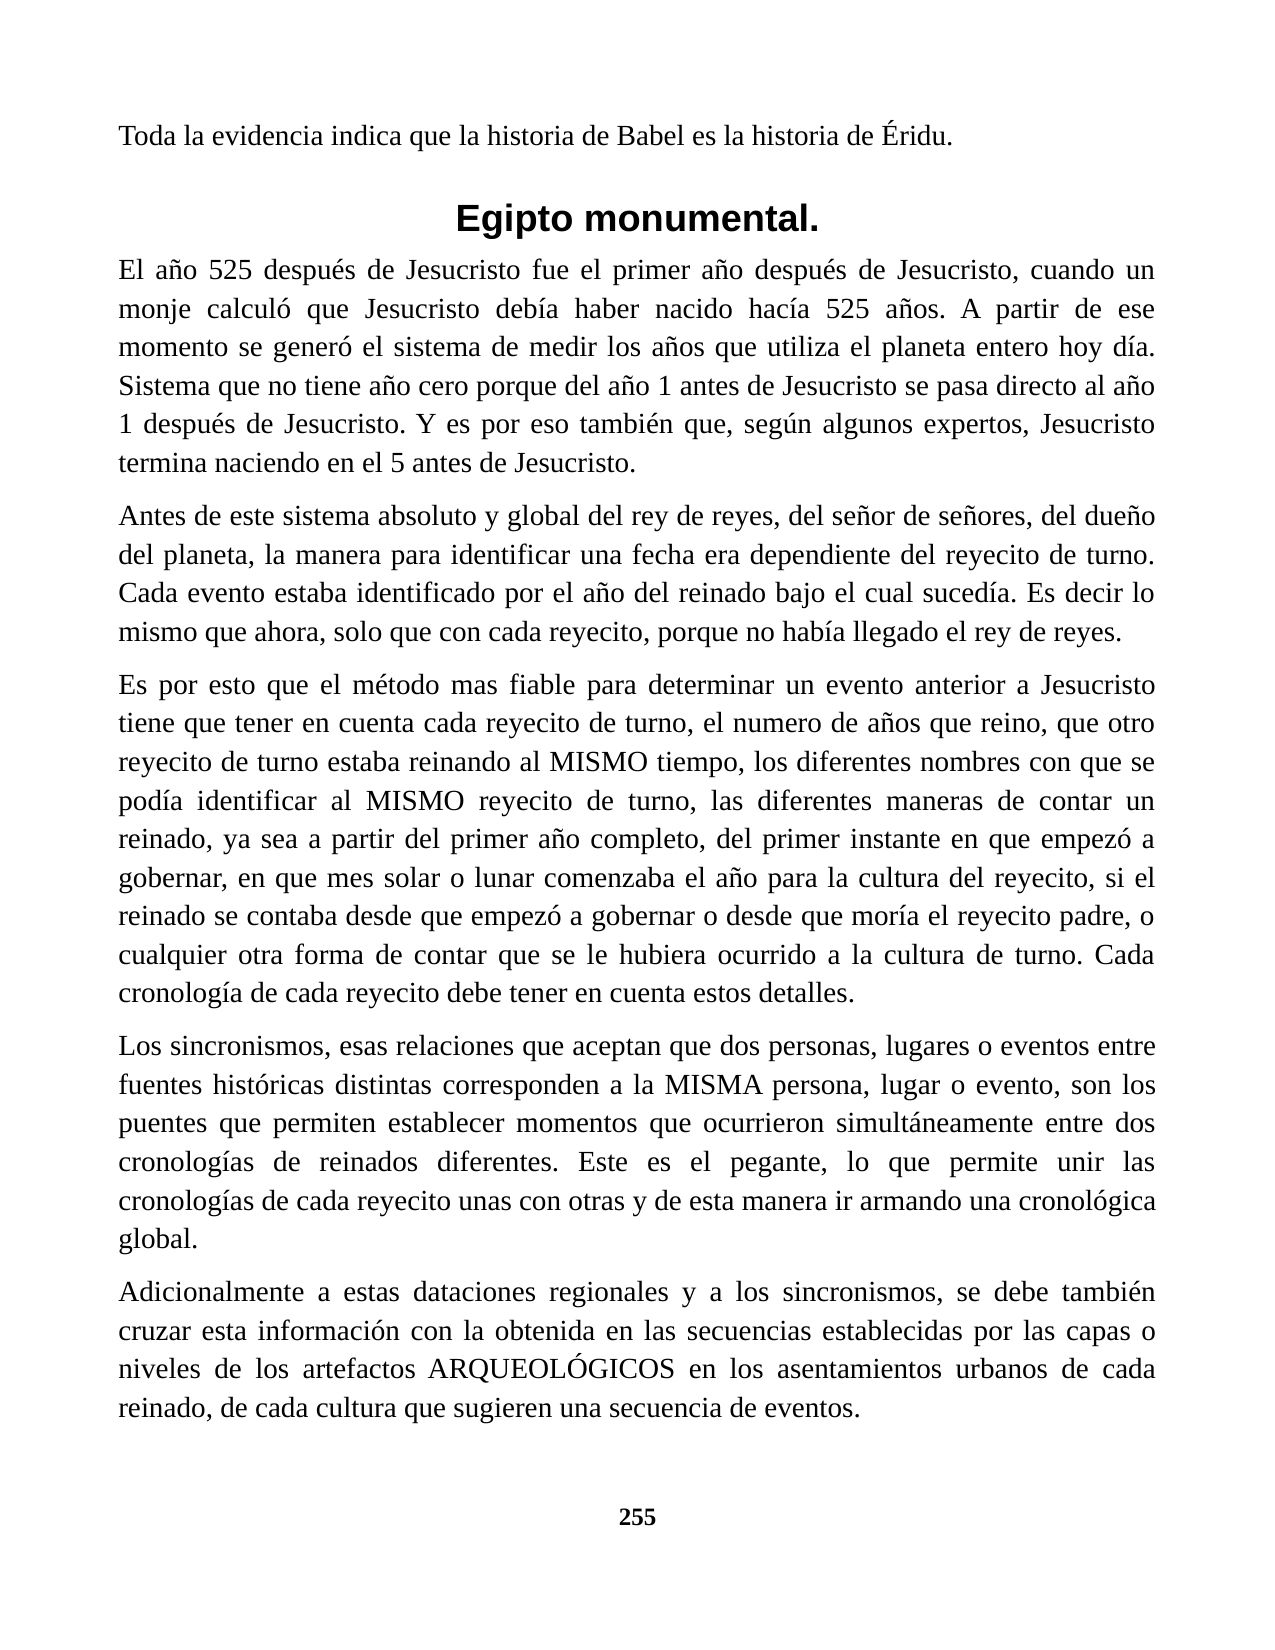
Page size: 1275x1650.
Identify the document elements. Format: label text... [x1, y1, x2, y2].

text Adicionalmente a estas dataciones regionales y a los sincronismos, se debe también cruzar esta información con la obtenida en las secuencias establecidas por las capas o niveles de los artefactos ARQUEOLÓGICOS en los asentamientos urbanos de cada reinado, de cada cultura que sugieren una secuencia de eventos. [118, 1274, 1157, 1423]
text Antes de este sistema absoluto y global del rey de reyes, del señor de señores, del dueño del planeta, la manera para identificar una fecha era dependiente del reyecito de turno. Cada evento estaba identificado por el año del reinado bajo el cual sucedía. Es decir lo mismo que ahora, solo que con cada reyecito, porque no había llegado el rey de reyes. [118, 498, 1157, 647]
text Es por esto que el método mas fiable para determinar un evento anterior a Jesucristo tiene que tener en cuenta cada reyecito de turno, el numero de años que reino, que otro reyecito de turno estaba reinando al MISMO tiempo, los diferentes nombres con que se podía identificar al MISMO reyecito de turno, las diferentes maneras de contar un reinado, ya sea a partir del primer año completo, del primer instante en que empezó a gobernar, en que mes solar o lunar comenzaba el año para la cultura del reyecito, si el reinado se contaba desde que empezó a gobernar o desde que moría el reyecito padre, o cualquier otra forma de contar que se le hubiera ocurrido a la cultura de turno. Cada cronología de cada reyecito debe tener en cuenta estos detalles. [118, 667, 1157, 1009]
text Los sincronismos, esas relaciones que aceptan que dos personas, lugares o eventos entre fuentes históricas distintas corresponden a la MISMA persona, lugar o evento, son los puentes que permiten establecer momentos que ocurrieron simultáneamente entre dos cronologías de reinados diferentes. Este es el pegante, lo que permite unir las cronologías de cada reyecito unas con otras y de esta manera ir armando una cronológica global. [118, 1028, 1157, 1255]
subtitle Egipto monumental. [118, 196, 1157, 240]
text El año 525 después de Jesucristo fue el primer año después de Jesucristo, cuando un monje calculó que Jesucristo debía haber nacido hacía 525 años. A partir de ese momento se generó el sistema de medir los años que utiliza el planeta entero hoy día. Sistema que no tiene año cero porque del año 1 antes de Jesucristo se pasa directo al año 1 después de Jesucristo. Y es por eso también que, según algunos expertos, Jesucristo termina naciendo en el 5 antes de Jesucristo. [118, 252, 1157, 479]
text Toda la evidencia indica que la historia de Babel es la historia de Éridu. [118, 118, 1157, 152]
